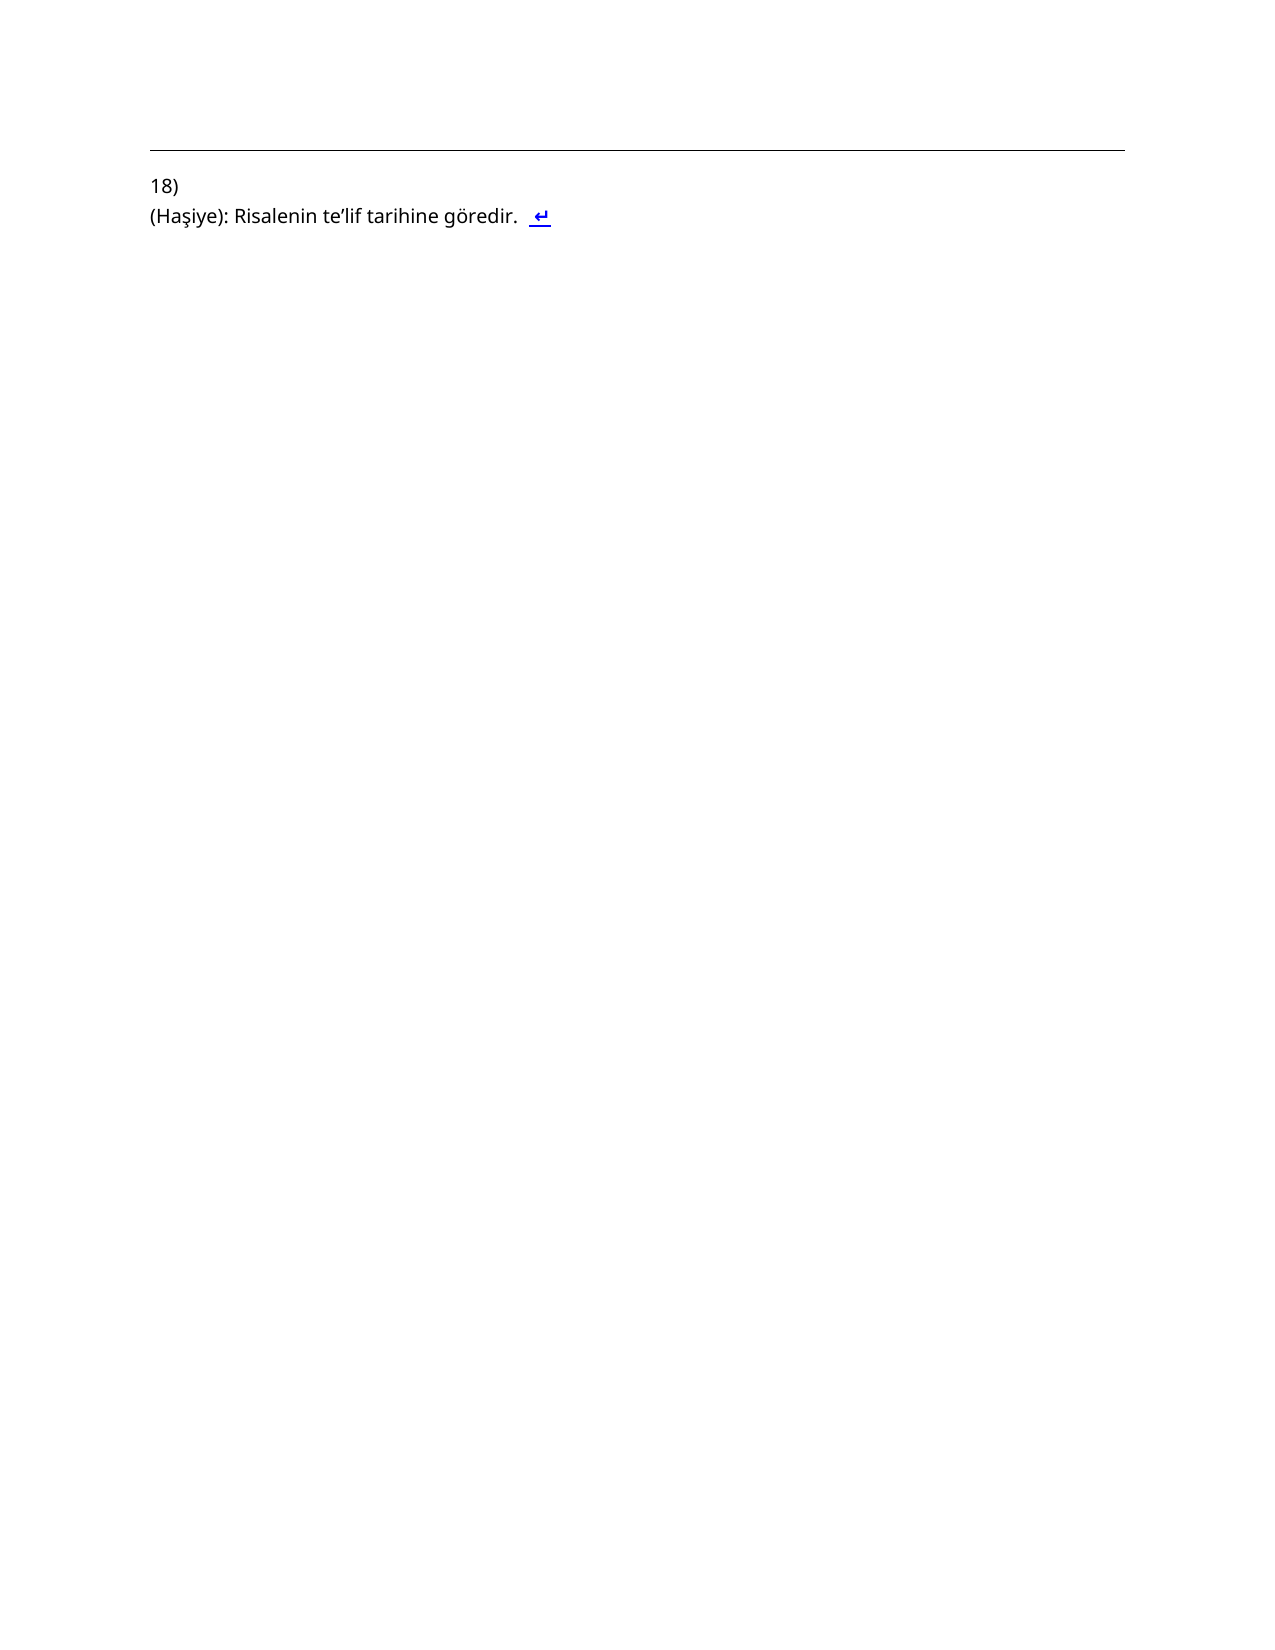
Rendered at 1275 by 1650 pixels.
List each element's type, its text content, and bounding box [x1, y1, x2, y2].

text 18) [150, 151, 1125, 199]
text (Haşiye): Risalenin te’lif tarihine göredir. ↵ [150, 199, 1125, 229]
